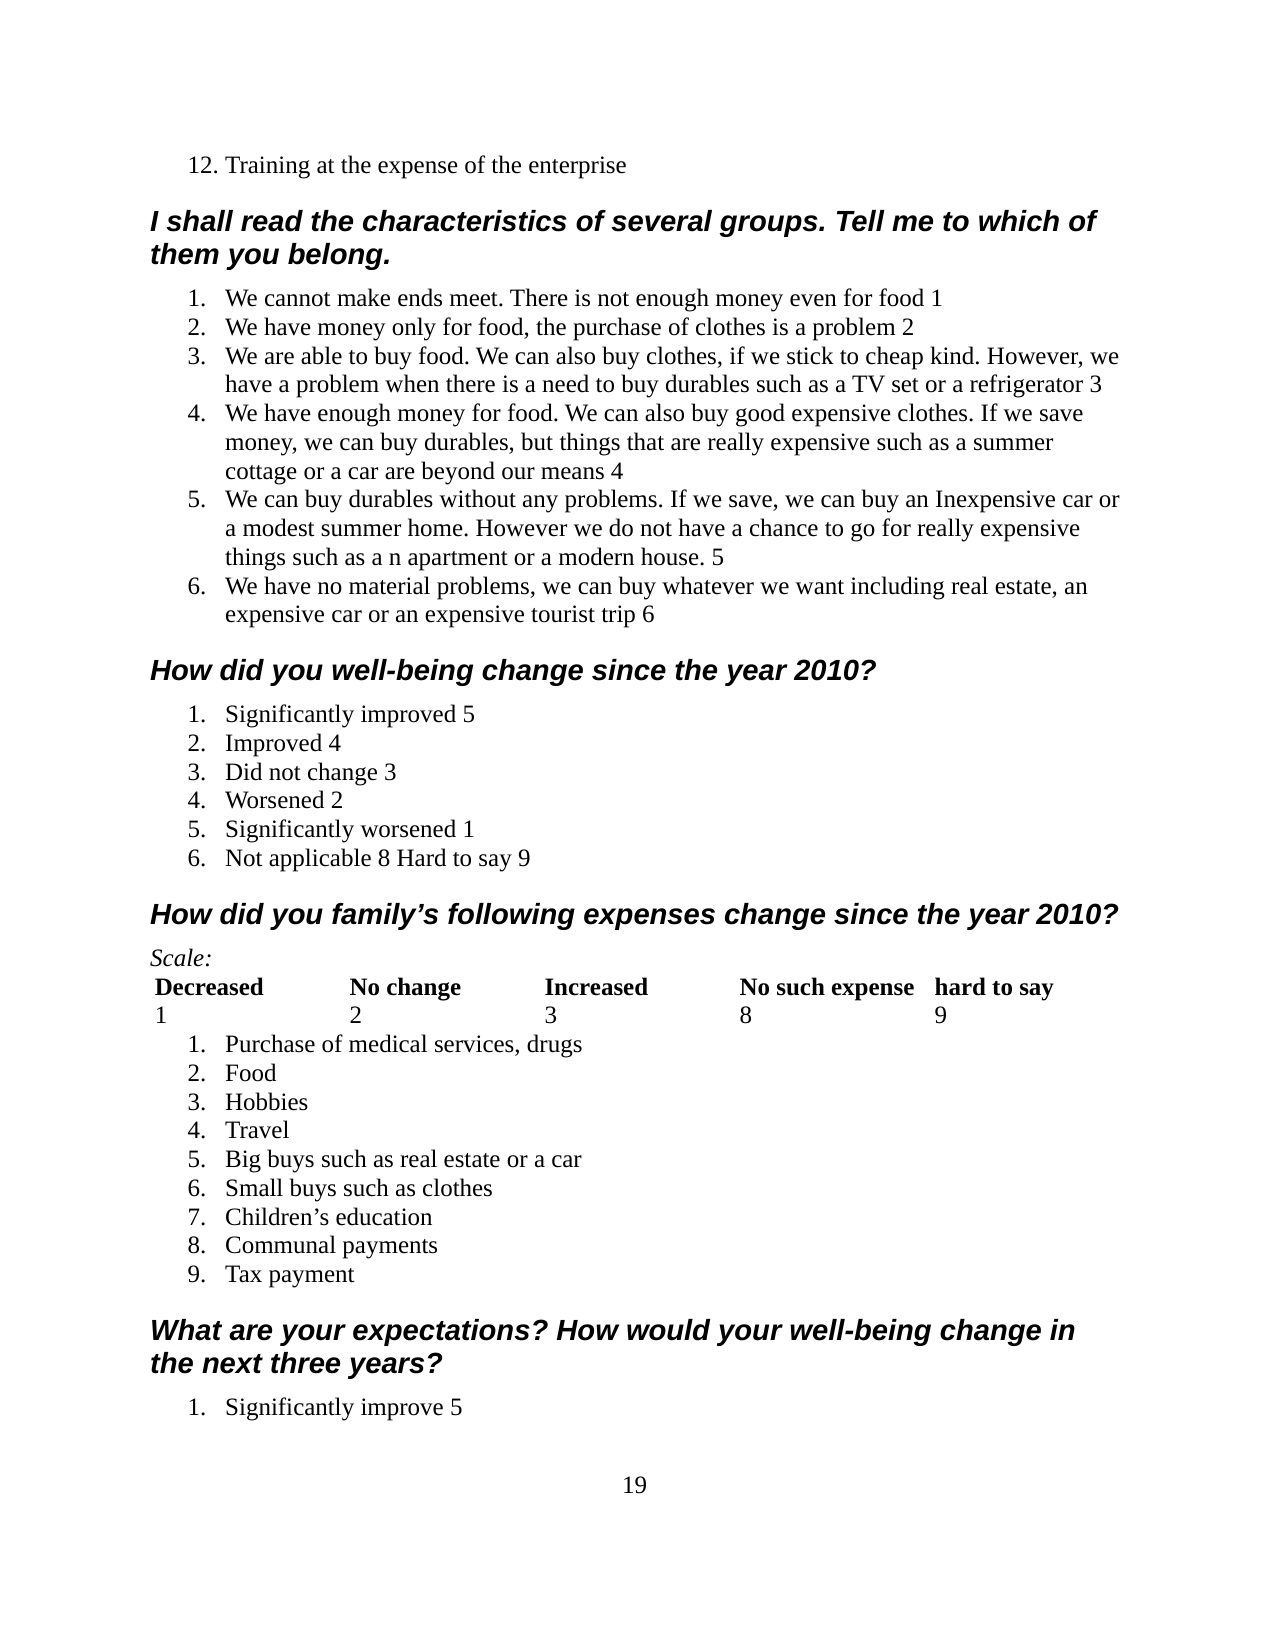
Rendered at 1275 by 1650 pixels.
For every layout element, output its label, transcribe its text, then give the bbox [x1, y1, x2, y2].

table_header Decreased [150, 972, 345, 1000]
list Worsened 2 [187, 786, 1125, 814]
list Significantly improve 5 [187, 1392, 1125, 1421]
subtitle What are your expectations? How would your well-being change in the next three years? [150, 1313, 1125, 1380]
list We have money only for food, the purchase of clothes is a problem 2 [187, 312, 1125, 341]
list Small buys such as clothes [187, 1173, 1125, 1202]
list Big buys such as real estate or a car [187, 1144, 1125, 1173]
list Hobbies [187, 1087, 1125, 1115]
list We have no material problems, we can buy whatever we want including real estate, an expensive car or an expensive tourist trip 6 [187, 571, 1125, 628]
table_cell 9 [930, 1000, 1125, 1029]
table_header hard to say [930, 972, 1125, 1000]
subtitle How did you well-being change since the year 2010? [150, 653, 1125, 687]
list Not applicable 8 Hard to say 9 [187, 843, 1125, 872]
table_header No change [345, 972, 540, 1000]
table_cell 8 [735, 1000, 930, 1029]
list Communal payments [187, 1230, 1125, 1259]
table_cell 1 [150, 1000, 345, 1029]
table_header Increased [540, 972, 735, 1000]
table_header No such expense [735, 972, 930, 1000]
list We have enough money for food. We can also buy good expensive clothes. If we save money, we can buy durables, but things that are really expensive such as a summer cottage or a car are beyond our means 4 [187, 398, 1125, 484]
list We are able to buy food. We can also buy clothes, if we stick to cheap kind. However, we have a problem when there is a need to buy durables such as a TV set or a refrigerator 3 [187, 341, 1125, 398]
subtitle How did you family’s following expenses change since the year 2010? [150, 897, 1125, 930]
list Improved 4 [187, 728, 1125, 757]
list Children’s education [187, 1202, 1125, 1230]
list Tax payment [187, 1259, 1125, 1288]
list Food [187, 1058, 1125, 1087]
subtitle I shall read the characteristics of several groups. Tell me to which of them you belong. [150, 204, 1125, 271]
list We cannot make ends meet. There is not enough money even for food 1 [187, 283, 1125, 312]
list Did not change 3 [187, 757, 1125, 786]
list Significantly improved 5 [187, 699, 1125, 728]
list Significantly worsened 1 [187, 814, 1125, 843]
list Travel [187, 1115, 1125, 1144]
table_cell 2 [345, 1000, 540, 1029]
list Training at the expense of the enterprise [187, 150, 1125, 179]
table_cell 3 [540, 1000, 735, 1029]
list Purchase of medical services, drugs [187, 1029, 1125, 1058]
list We can buy durables without any problems. If we save, we can buy an Inexpensive car or a modest summer home. However we do not have a chance to go for really expensive things such as a n apartment or a modern house. 5 [187, 484, 1125, 571]
text Scale: [150, 943, 1125, 972]
